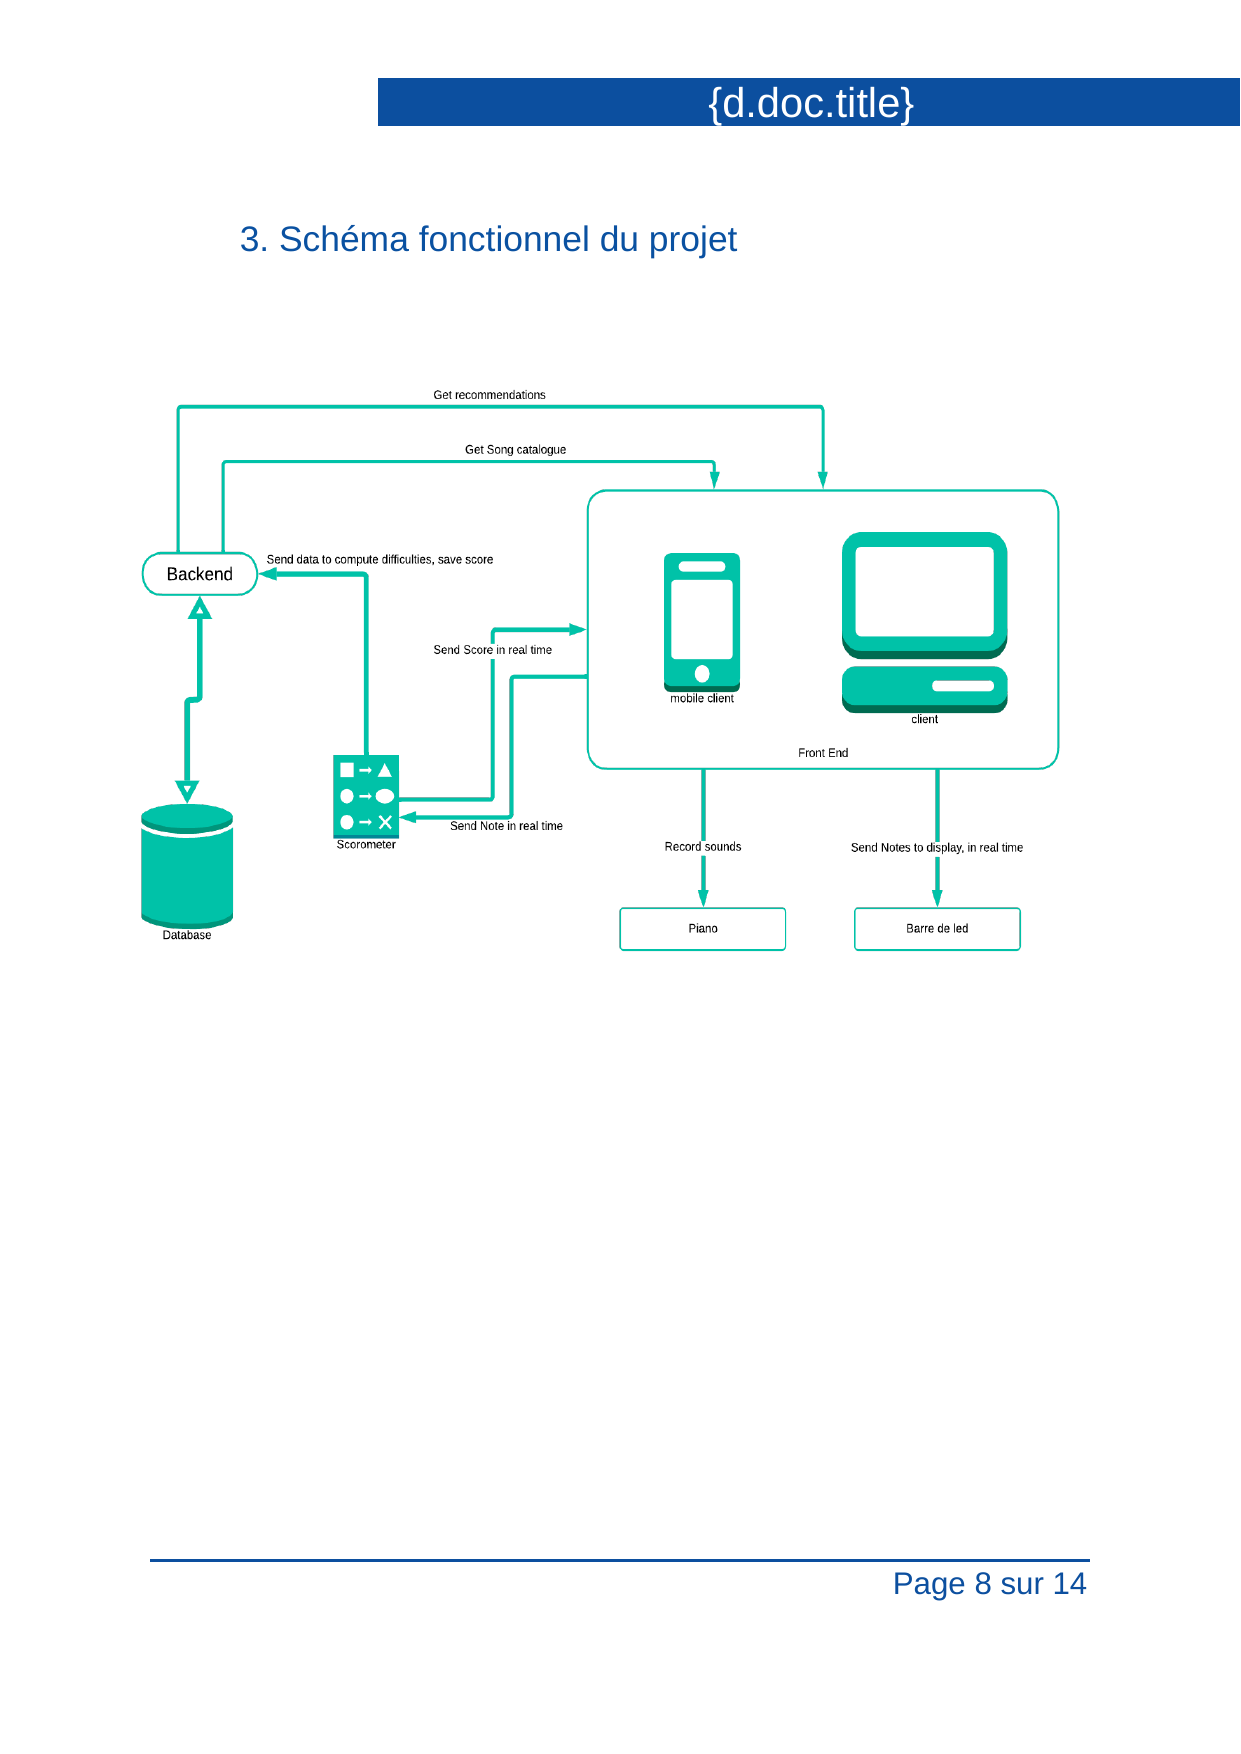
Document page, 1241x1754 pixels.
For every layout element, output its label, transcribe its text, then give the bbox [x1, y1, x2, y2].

picture [74, 282, 1085, 1121]
subtitle 3. Schéma fonctionnel du projet [239, 218, 1090, 259]
